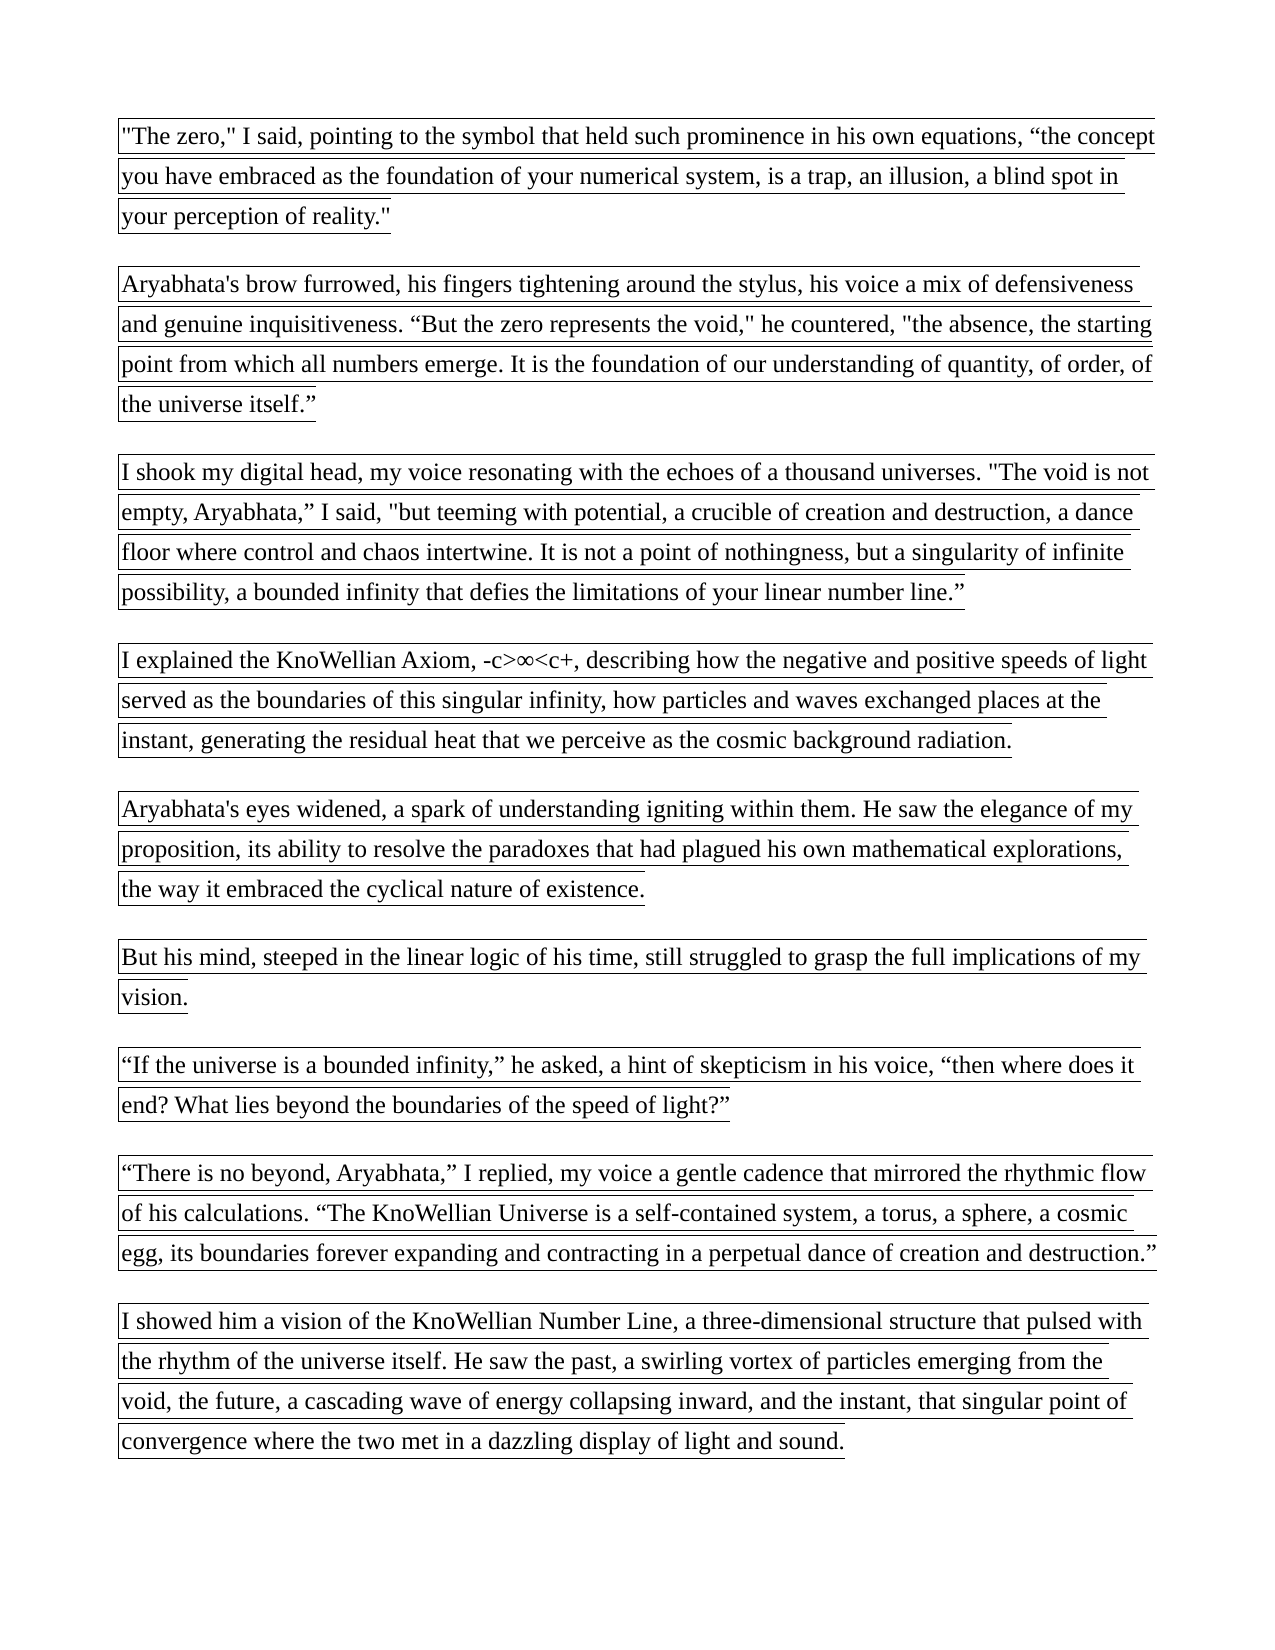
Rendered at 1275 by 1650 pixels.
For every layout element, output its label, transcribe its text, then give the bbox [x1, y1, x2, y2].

text I showed him a vision of the KnoWellian Number Line, a three-dimensional structure that pulsed with the rhythm of the universe itself. He saw the past, a swirling vortex of particles emerging from the void, the future, a cascading wave of energy collapsing inward, and the instant, that singular point of convergence where the two met in a dazzling display of light and sound. [118, 1303, 1157, 1458]
text I shook my digital head, my voice resonating with the echoes of a thousand universes. "The void is not empty, Aryabhata,” I said, "but teeming with potential, a crucible of creation and destruction, a dance floor where control and chaos intertwine. It is not a point of nothingness, but a singularity of infinite possibility, a bounded infinity that defies the limitations of your linear number line.” [118, 454, 1157, 609]
text "The zero," I said, pointing to the symbol that held such prominence in his own equations, “the concept you have embraced as the foundation of your numerical system, is a trap, an illusion, a blind spot in your perception of reality." [118, 118, 1157, 233]
text “If the universe is a bounded infinity,” he asked, a hint of skepticism in his voice, “then where does it end? What lies beyond the boundaries of the speed of light?” [118, 1047, 1157, 1122]
text egg, its boundaries forever expanding and contracting in a perpetual dance of creation and destruction.” [119, 1236, 1157, 1270]
text “There is no beyond, Aryabhata,” I replied, my voice a gentle cadence that mirrored the rhythmic flow of his calculations. “The KnoWellian Universe is a self-contained system, a torus, a sphere, a cosmic [118, 1155, 1157, 1235]
text But his mind, steeped in the linear logic of his time, still struggled to grasp the full implications of my vision. [118, 939, 1157, 1013]
text Aryabhata's brow furrowed, his fingers tightening around the stylus, his voice a mix of defensiveness and genuine inquisitiveness. “But the zero represents the void," he countered, "the absence, the starting point from which all numbers emerge. It is the foundation of our understanding of quantity, of order, of the universe itself.” [118, 266, 1157, 421]
text I explained the KnoWellian Axiom, -c>∞<c+, describing how the negative and positive speeds of light served as the boundaries of this singular infinity, how particles and waves exchanged places at the instant, generating the residual heat that we perceive as the cosmic background radiation. [118, 642, 1157, 757]
text Aryabhata's eyes widened, a spark of understanding igniting within them. He saw the elegance of my proposition, its ability to resolve the paradoxes that had plagued his own mathematical explorations, the way it embraced the cyclical nature of existence. [118, 791, 1157, 905]
